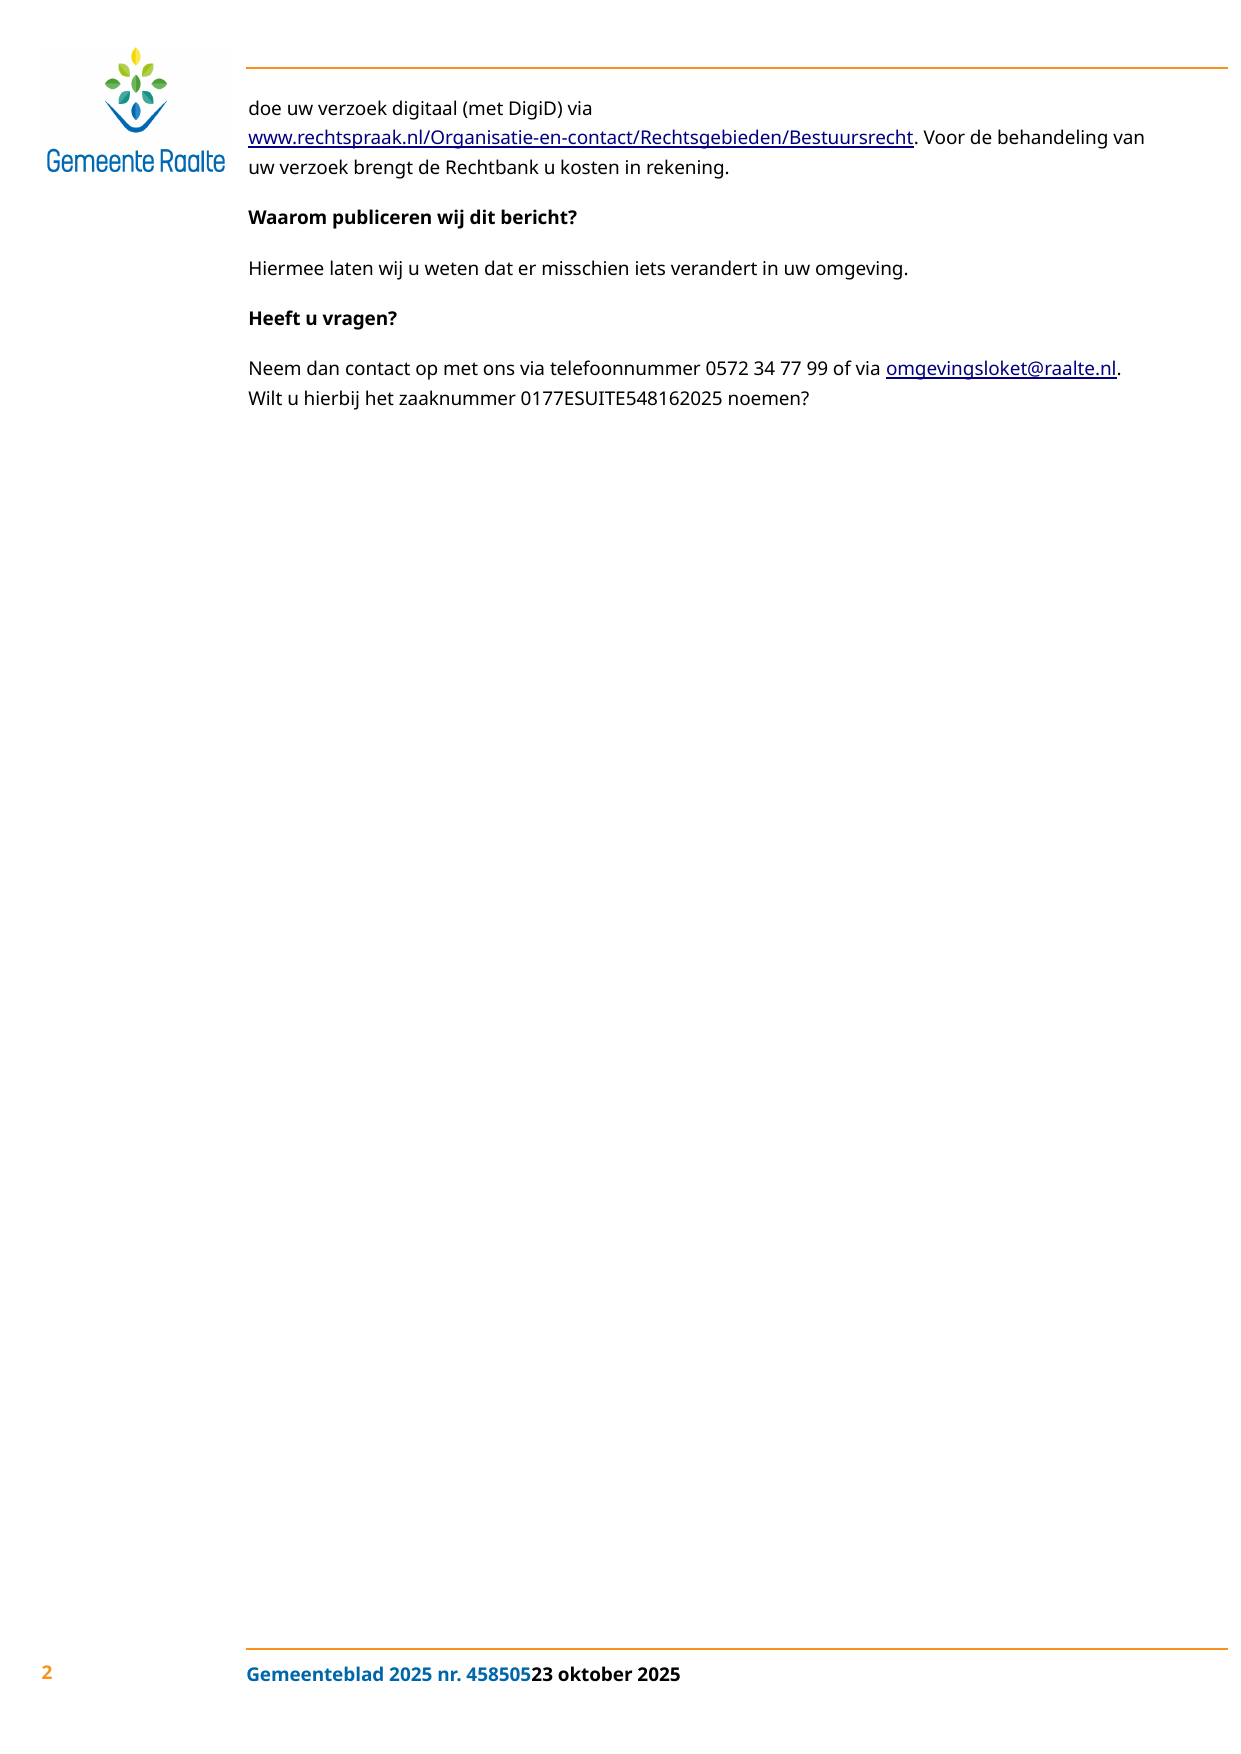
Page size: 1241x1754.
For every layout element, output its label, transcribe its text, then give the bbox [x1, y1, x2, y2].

text Heeft u vragen? [248, 305, 1152, 331]
picture [41, 47, 231, 172]
text Waarom publiceren wij dit bericht? [248, 204, 1152, 230]
text Hiermee laten wij u weten dat er misschien iets verandert in uw omgeving. [248, 255, 1152, 281]
text doe uw verzoek digitaal (met DigiD) via www.rechtspraak.nl/Organisatie-en-contact/Rechtsgebieden/Bestuursrecht. Voor de behandeling van uw verzoek brengt de Rechtbank u kosten in rekening. [248, 95, 1152, 180]
text Neem dan contact op met ons via telefoonnummer 0572 34 77 99 of via omgevingsloket@raalte.nl. Wilt u hierbij het zaaknummer 0177ESUITE548162025 noemen? [248, 356, 1152, 411]
